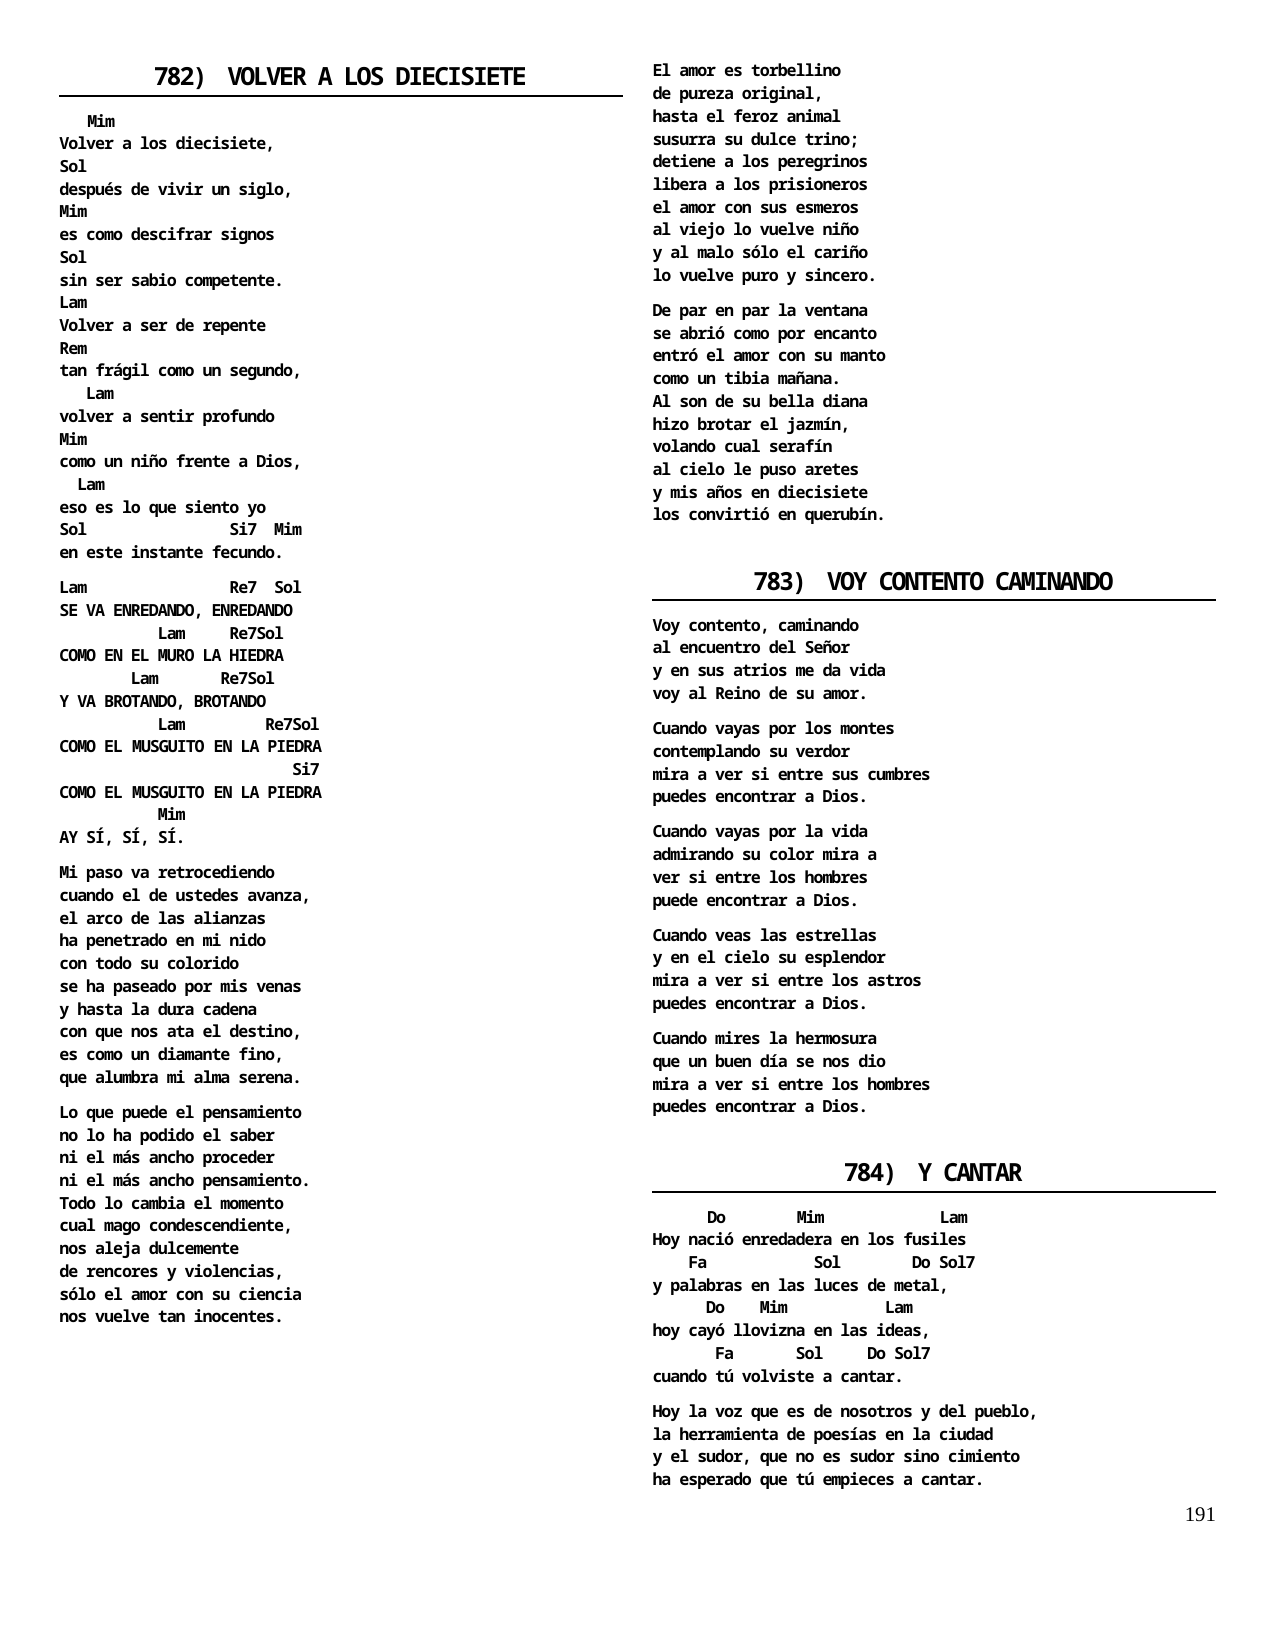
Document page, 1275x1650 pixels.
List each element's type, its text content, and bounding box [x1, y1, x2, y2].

text Mi paso va retrocediendo cuando el de ustedes avanza, el arco de las alianzas ha penetrado en mi nido con todo su colorido se ha paseado por mis venas y hasta la dura cadena con que nos ata el destino, es como un diamante fino, que alumbra mi alma serena. [59, 861, 623, 1088]
text Cuando mires la hermosura que un buen día se nos dio mira a ver si entre los hombres puedes encontrar a Dios. [652, 1027, 1216, 1118]
text Lo que puede el pensamiento no lo ha podido el saber ni el más ancho proceder ni el más ancho pensamiento. Todo lo cambia el momento cual mago condescendiente, nos aleja dulcemente de rencores y violencias, sólo el amor con su ciencia nos vuelve tan inocentes. [59, 1101, 623, 1328]
subtitle Voy Contento Caminando [652, 563, 1216, 599]
text Hoy la voz que es de nosotros y del pueblo, la herramienta de poesías en la ciudad y el sudor, que no es sudor sino cimiento ha esperado que tú empieces a cantar. [652, 1399, 1216, 1490]
text El amor es torbellino de pureza original, hasta el feroz animal susurra su dulce trino; detiene a los peregrinos libera a los prisioneros el amor con sus esmeros al viejo lo vuelve niño y al malo sólo el cariño lo vuelve puro y sincero. [652, 59, 1216, 286]
text Voy contento, caminando al encuentro del Señor y en sus atrios me da vida voy al Reino de su amor. [652, 613, 1216, 704]
text De par en par la ventana se abrió como por encanto entró el amor con su manto como un tibia mañana. Al son de su bella diana hizo brotar el jazmín, volando cual serafín al cielo le puso aretes y mis años en diecisiete los convirtió en querubín. [652, 299, 1216, 526]
subtitle Y Cantar [652, 1155, 1216, 1191]
text Do Mim Lam Hoy nació enredadera en los fusiles Fa Sol Do Sol7 y palabras en las luces de metal, Do Mim Lam hoy cayó llovizna en las ideas, Fa Sol Do Sol7 cuando tú volviste a cantar. [652, 1205, 1216, 1387]
text Cuando veas las estrellas y en el cielo su esplendor mira a ver si entre los astros puedes encontrar a Dios. [652, 923, 1216, 1014]
text Cuando vayas por la vida admirando su color mira a ver si entre los hombres puede encontrar a Dios. [652, 820, 1216, 911]
text Cuando vayas por los montes contemplando su verdor mira a ver si entre sus cumbres puedes encontrar a Dios. [652, 717, 1216, 808]
subtitle Volver A Los Diecisiete [59, 59, 623, 95]
text Mim Volver a los diecisiete, Sol después de vivir un siglo, Mim es como descifrar signos Sol sin ser sabio competente. Lam Volver a ser de repente Rem tan frágil como un segundo, Lam volver a sentir profundo Mim como un niño frente a Dios, Lam eso es lo que siento yo Sol Si7 Mim en este instante fecundo. [59, 109, 623, 563]
text Lam Re7 Sol SE VA ENREDANDO, ENREDANDO Lam Re7Sol COMO EN EL MURO LA HIEDRA Lam Re7Sol Y VA BROTANDO, BROTANDO Lam Re7Sol COMO EL MUSGUITO EN LA PIEDRA Si7 COMO EL MUSGUITO EN LA PIEDRA Mim AY SÍ, SÍ, SÍ. [59, 576, 623, 848]
